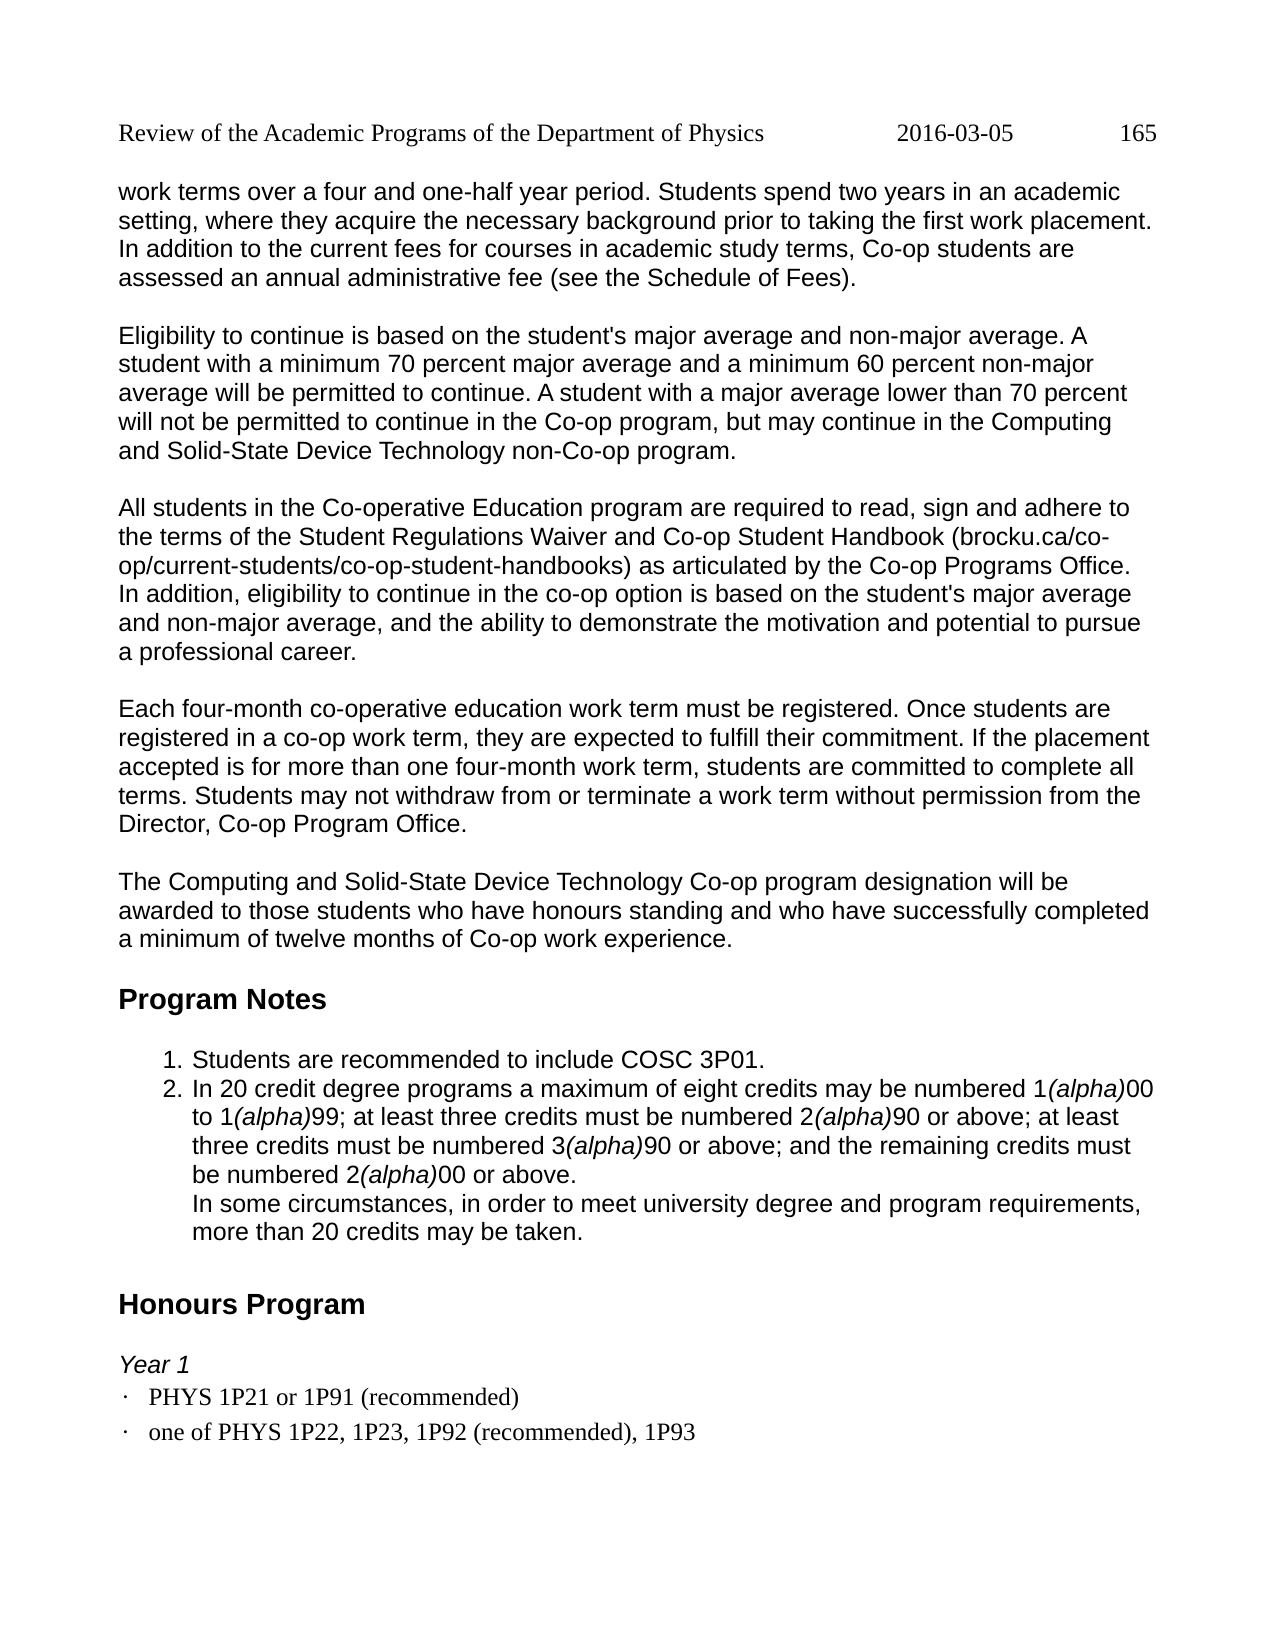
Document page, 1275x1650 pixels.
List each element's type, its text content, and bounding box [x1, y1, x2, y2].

text Honours Program Year 1 [118, 1259, 1157, 1378]
table_cell one of PHYS 1P22, 1P23, 1P92 (recommended), 1P93 [145, 1414, 821, 1448]
table_cell · [118, 1414, 145, 1448]
list Students are recommended to include COSC 3P01. [162, 1045, 1157, 1074]
table_header · [118, 1379, 145, 1413]
list In 20 credit degree programs a maximum of eight credits may be numbered 1(alpha)00 to 1(alpha)99; at least three credits must be numbered 2(alpha)90 or above; at least three credits must be numbered 3(alpha)90 or above; and the remaining credits must be numbered 2(alpha)00 or above. In some circumstances, in order to meet university degree and program requirements, more than 20 credits may be taken. [162, 1074, 1157, 1246]
table_header PHYS 1P21 or 1P91 (recommended) [145, 1379, 821, 1413]
text work terms over a four and one-half year period. Students spend two years in an academic setting, where they acquire the necessary background prior to taking the first work placement. In addition to the current fees for courses in academic study terms, Co-op students are assessed an annual administrative fee (see the Schedule of Fees). Eligibility to continue is based on the student's major average and non-major average. A student with a minimum 70 percent major average and a minimum 60 percent non-major average will be permitted to continue. A student with a major average lower than 70 percent will not be permitted to continue in the Co-op program, but may continue in the Computing and Solid-State Device Technology non-Co-op program. All students in the Co-operative Education program are required to read, sign and adhere to the terms of the Student Regulations Waiver and Co-op Student Handbook (brocku.ca/co-op/current-students/co-op-student-handbooks) as articulated by the Co-op Programs Office. In addition, eligibility to continue in the co-op option is based on the student's major average and non-major average, and the ability to demonstrate the motivation and potential to pursue a professional career. Each four-month co-operative education work term must be registered. Once students are registered in a co-op work term, they are expected to fulfill their commitment. If the placement accepted is for more than one four-month work term, students are committed to complete all terms. Students may not withdraw from or terminate a work term without permission from the Director, Co-op Program Office. The Computing and Solid-State Device Technology Co-op program designation will be awarded to those students who have honours standing and who have successfully completed a minimum of twelve months of Co-op work experience. Program Notes [118, 177, 1157, 1015]
